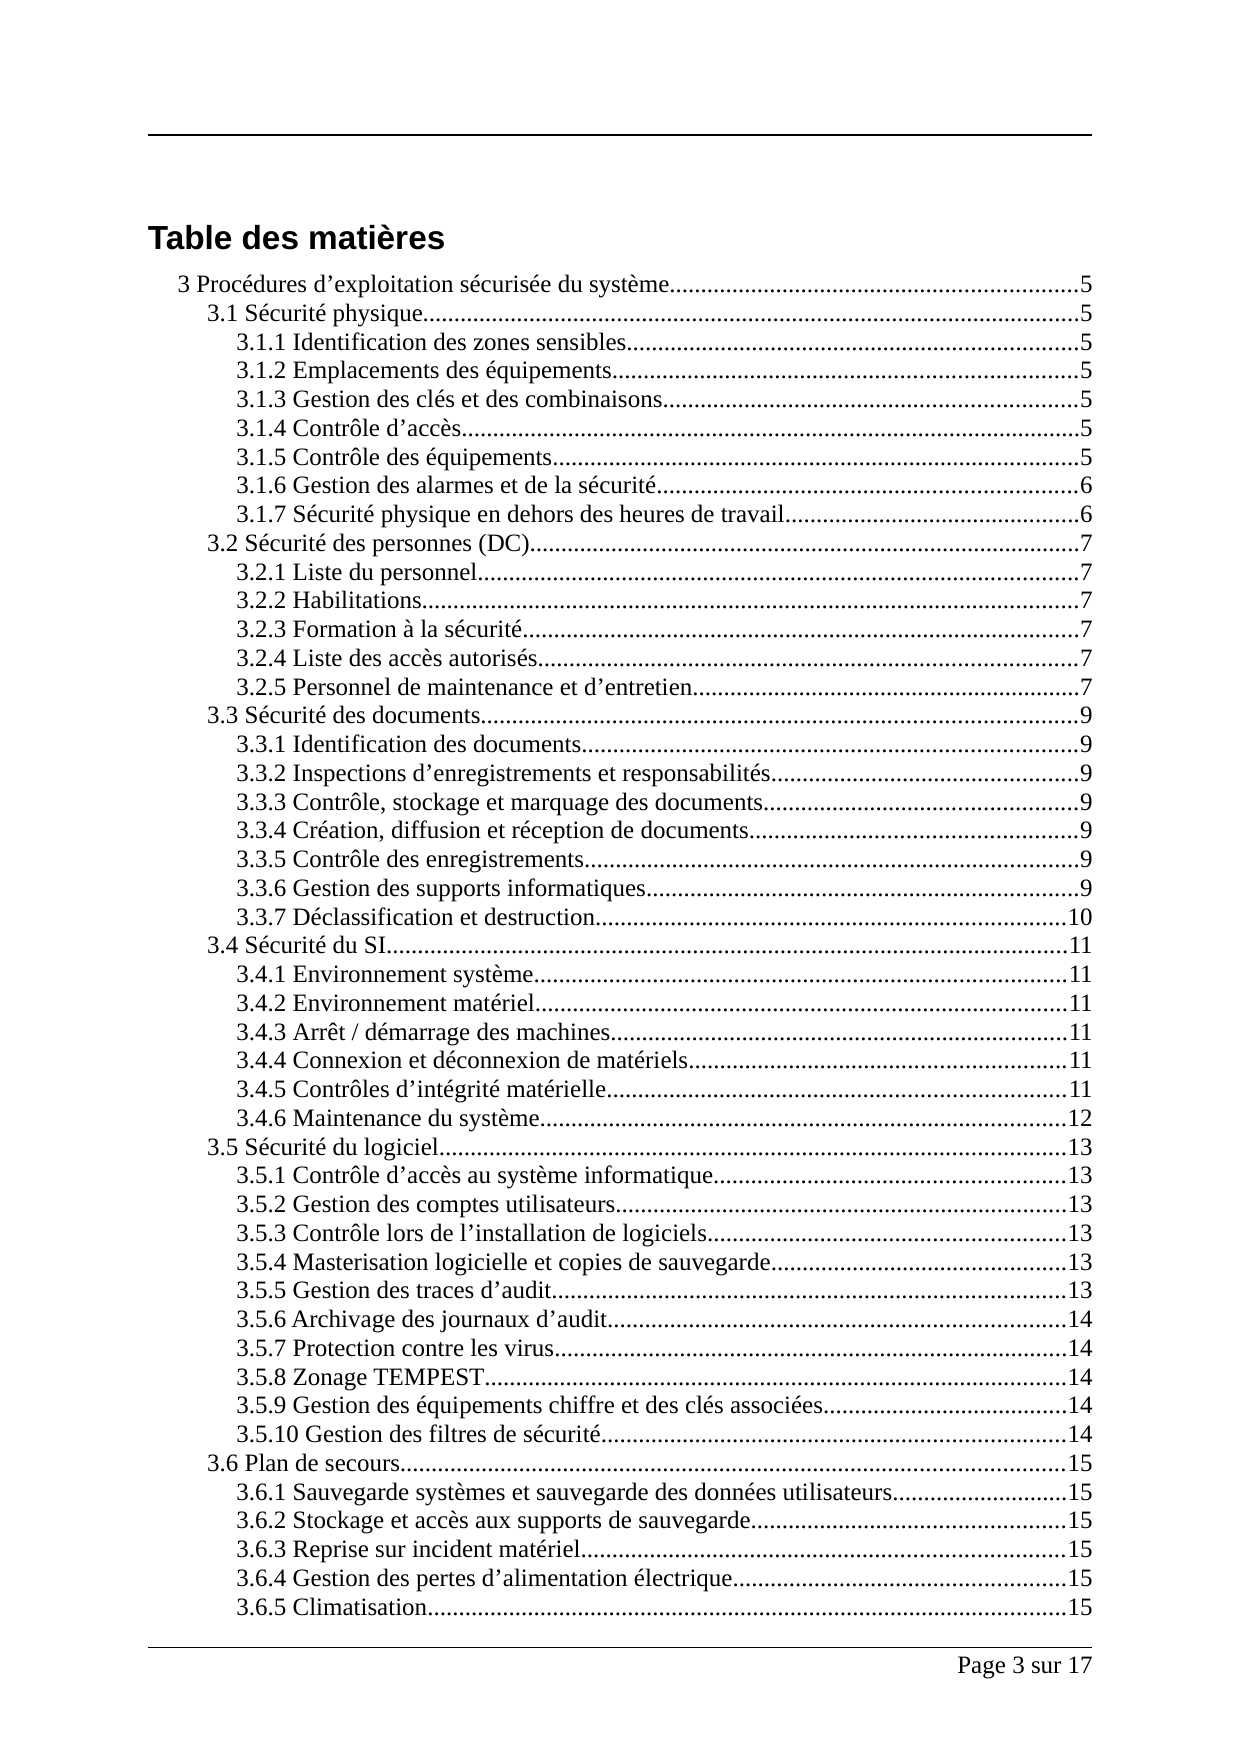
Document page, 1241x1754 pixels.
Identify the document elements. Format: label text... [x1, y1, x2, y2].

text 3 Procédures d’exploitation sécurisée du système 5 [177, 269, 1092, 298]
text 3.3.4 Création, diffusion et réception de documents 9 [236, 815, 1092, 844]
text 3.4.4 Connexion et déconnexion de matériels 11 [236, 1045, 1092, 1074]
text 3.6.4 Gestion des pertes d’alimentation électrique 15 [236, 1563, 1092, 1592]
text 3.1.2 Emplacements des équipements 5 [236, 355, 1092, 384]
text 3.5.5 Gestion des traces d’audit 13 [236, 1275, 1092, 1304]
text 3.3 Sécurité des documents 9 [207, 700, 1092, 729]
text 3.5 Sécurité du logiciel 13 [207, 1132, 1092, 1160]
text 3.3.2 Inspections d’enregistrements et responsabilités 9 [236, 758, 1092, 787]
text 3.4 Sécurité du SI 11 [207, 930, 1092, 959]
text 3.2.5 Personnel de maintenance et d’entretien 7 [236, 672, 1092, 700]
text 3.1.1 Identification des zones sensibles 5 [236, 327, 1092, 355]
text 3.6.1 Sauvegarde systèmes et sauvegarde des données utilisateurs 15 [236, 1477, 1092, 1505]
text 3.3.1 Identification des documents 9 [236, 729, 1092, 758]
text 3.1.5 Contrôle des équipements 5 [236, 442, 1092, 470]
text 3.3.3 Contrôle, stockage et marquage des documents 9 [236, 787, 1092, 815]
text 3.6.2 Stockage et accès aux supports de sauvegarde 15 [236, 1505, 1092, 1534]
text 3.6 Plan de secours 15 [207, 1448, 1092, 1477]
text 3.1.6 Gestion des alarmes et de la sécurité 6 [236, 470, 1092, 499]
subtitle Table des matières [148, 218, 1092, 257]
text 3.2.1 Liste du personnel 7 [236, 557, 1092, 585]
text 3.1 Sécurité physique 5 [207, 298, 1092, 327]
text 3.5.10 Gestion des filtres de sécurité 14 [236, 1419, 1092, 1448]
text 3.5.3 Contrôle lors de l’installation de logiciels 13 [236, 1218, 1092, 1247]
text 3.5.9 Gestion des équipements chiffre et des clés associées 14 [236, 1390, 1092, 1419]
text 3.1.4 Contrôle d’accès 5 [236, 413, 1092, 442]
text 3.5.2 Gestion des comptes utilisateurs 13 [236, 1189, 1092, 1218]
text 3.5.1 Contrôle d’accès au système informatique 13 [236, 1160, 1092, 1189]
text 3.5.4 Masterisation logicielle et copies de sauvegarde 13 [236, 1247, 1092, 1275]
text 3.4.2 Environnement matériel 11 [236, 988, 1092, 1017]
text 3.2.3 Formation à la sécurité 7 [236, 614, 1092, 643]
text 3.2 Sécurité des personnes (DC) 7 [207, 528, 1092, 557]
text 3.5.6 Archivage des journaux d’audit 14 [236, 1304, 1092, 1333]
text 3.1.3 Gestion des clés et des combinaisons 5 [236, 384, 1092, 413]
text 3.3.7 Déclassification et destruction 10 [236, 902, 1092, 930]
text 3.5.8 Zonage TEMPEST 14 [236, 1362, 1092, 1390]
text 3.6.3 Reprise sur incident matériel 15 [236, 1534, 1092, 1563]
text 3.4.6 Maintenance du système 12 [236, 1103, 1092, 1132]
text 3.4.5 Contrôles d’intégrité matérielle 11 [236, 1074, 1092, 1103]
text 3.4.1 Environnement système 11 [236, 959, 1092, 988]
text 3.3.6 Gestion des supports informatiques 9 [236, 873, 1092, 902]
text 3.6.5 Climatisation 15 [236, 1592, 1092, 1620]
text 3.5.7 Protection contre les virus 14 [236, 1333, 1092, 1362]
text 3.4.3 Arrêt / démarrage des machines 11 [236, 1017, 1092, 1045]
text 3.1.7 Sécurité physique en dehors des heures de travail 6 [236, 499, 1092, 528]
text 3.3.5 Contrôle des enregistrements 9 [236, 844, 1092, 873]
text 3.2.2 Habilitations 7 [236, 585, 1092, 614]
text 3.2.4 Liste des accès autorisés 7 [236, 643, 1092, 672]
